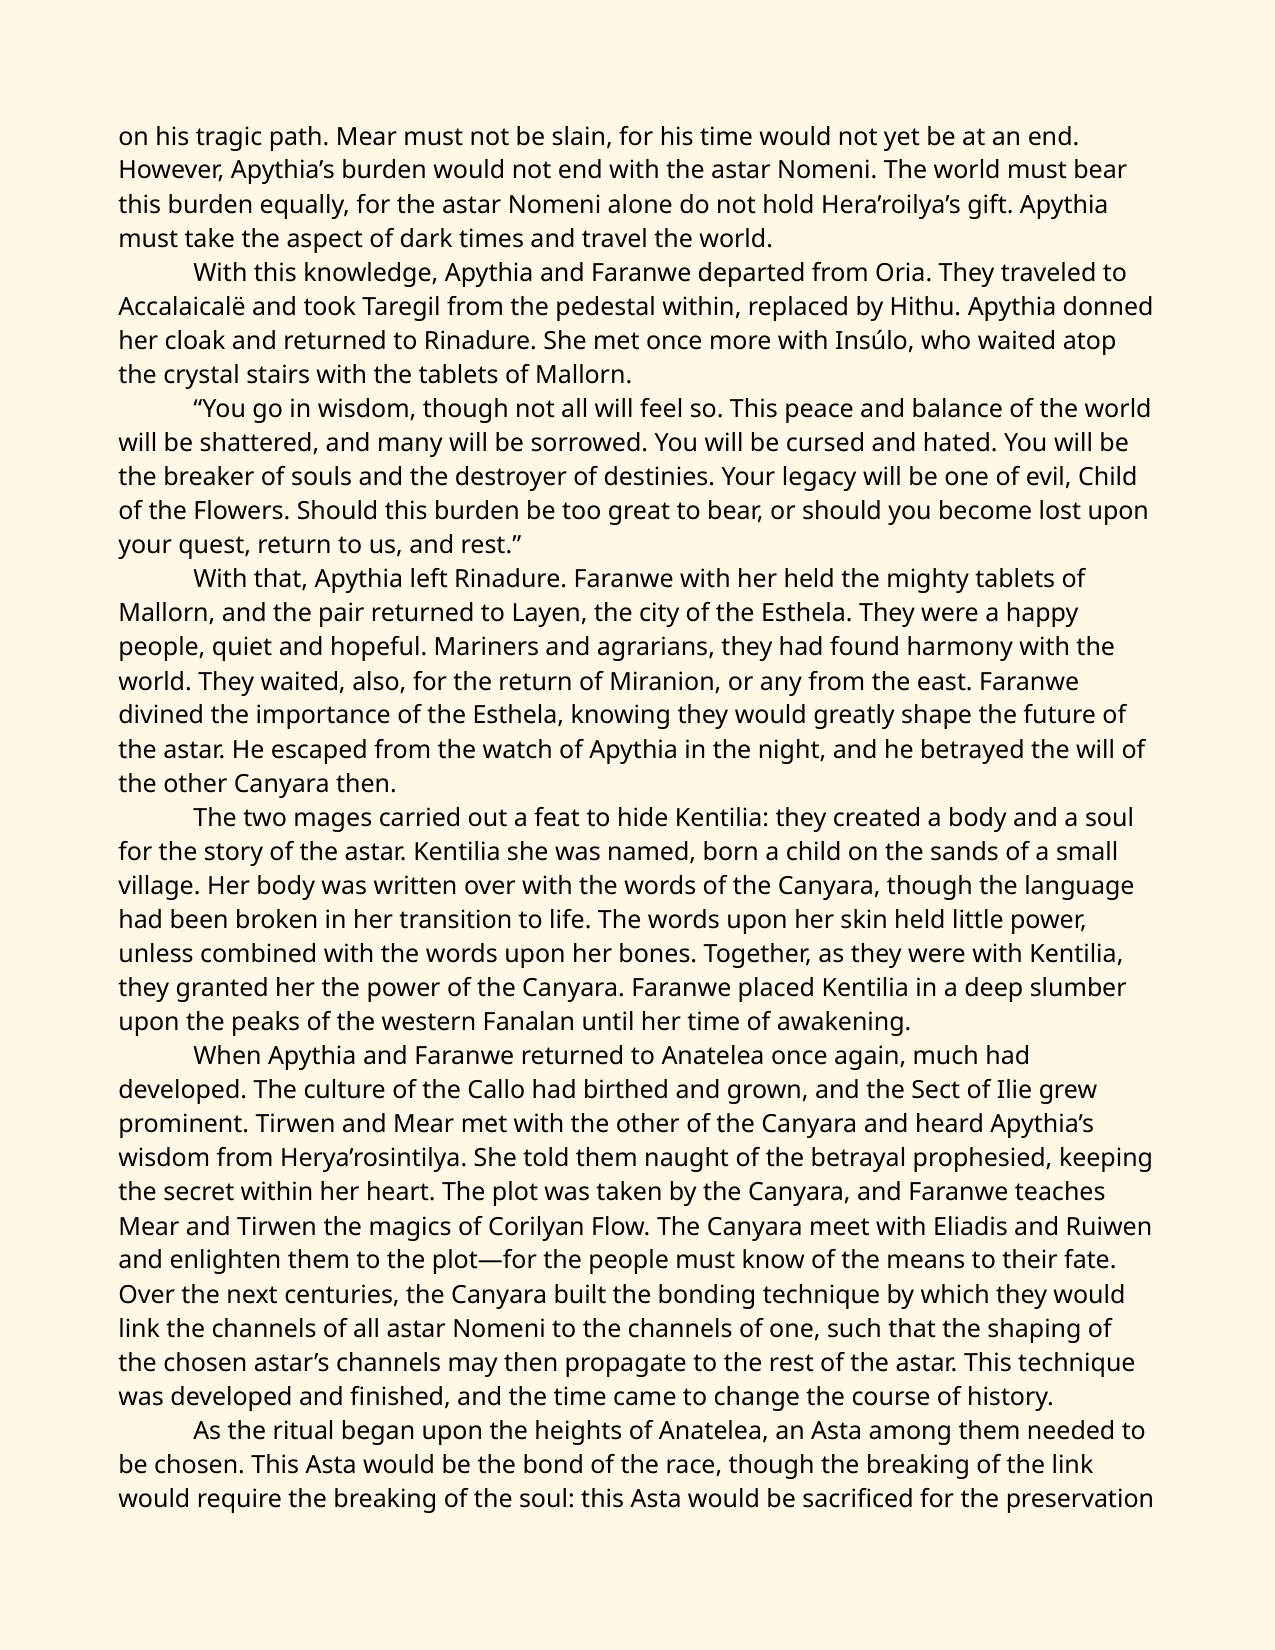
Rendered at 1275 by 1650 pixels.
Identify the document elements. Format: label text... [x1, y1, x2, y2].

text When Apythia and Faranwe returned to Anatelea once again, much had developed. The culture of the Callo had birthed and grown, and the Sect of Ilie grew prominent. Tirwen and Mear met with the other of the Canyara and heard Apythia’s wisdom from Herya’rosintilya. She told them naught of the betrayal prophesied, keeping the secret within her heart. The plot was taken by the Canyara, and Faranwe teaches Mear and Tirwen the magics of Corilyan Flow. The Canyara meet with Eliadis and Ruiwen and enlighten them to the plot—for the people must know of the means to their fate. Over the next centuries, the Canyara built the bonding technique by which they would link the channels of all astar Nomeni to the channels of one, such that the shaping of the chosen astar’s channels may then propagate to the rest of the astar. This technique was developed and finished, and the time came to change the course of history. [118, 1038, 1157, 1412]
text “You go in wisdom, though not all will feel so. This peace and balance of the world will be shattered, and many will be sorrowed. You will be cursed and hated. You will be the breaker of souls and the destroyer of destinies. Your legacy will be one of evil, Child of the Flowers. Should this burden be too great to bear, or should you become lost upon your quest, return to us, and rest.” [118, 391, 1157, 561]
text With that, Apythia left Rinadure. Faranwe with her held the mighty tablets of Mallorn, and the pair returned to Layen, the city of the Esthela. They were a happy people, quiet and hopeful. Mariners and agrarians, they had found harmony with the world. They waited, also, for the return of Miranion, or any from the east. Faranwe divined the importance of the Esthela, knowing they would greatly shape the future of the astar. He escaped from the watch of Apythia in the night, and he betrayed the will of the other Canyara then. [118, 561, 1157, 799]
text The two mages carried out a feat to hide Kentilia: they created a body and a soul for the story of the astar. Kentilia she was named, born a child on the sands of a small village. Her body was written over with the words of the Canyara, though the language had been broken in her transition to life. The words upon her skin held little power, unless combined with the words upon her bones. Together, as they were with Kentilia, they granted her the power of the Canyara. Faranwe placed Kentilia in a deep slumber upon the peaks of the western Fanalan until her time of awakening. [118, 799, 1157, 1038]
text With this knowledge, Apythia and Faranwe departed from Oria. They traveled to Accalaicalë and took Taregil from the pedestal within, replaced by Hithu. Apythia donned her cloak and returned to Rinadure. She met once more with Insúlo, who waited atop the crystal stairs with the tablets of Mallorn. [118, 254, 1157, 391]
text on his tragic path. Mear must not be slain, for his time would not yet be at an end. However, Apythia’s burden would not end with the astar Nomeni. The world must bear this burden equally, for the astar Nomeni alone do not hold Hera’roilya’s gift. Apythia must take the aspect of dark times and travel the world. [118, 118, 1157, 254]
text As the ritual began upon the heights of Anatelea, an Asta among them needed to be chosen. This Asta would be the bond of the race, though the breaking of the link would require the breaking of the soul: this Asta would be sacrificed for the preservation [118, 1412, 1157, 1515]
